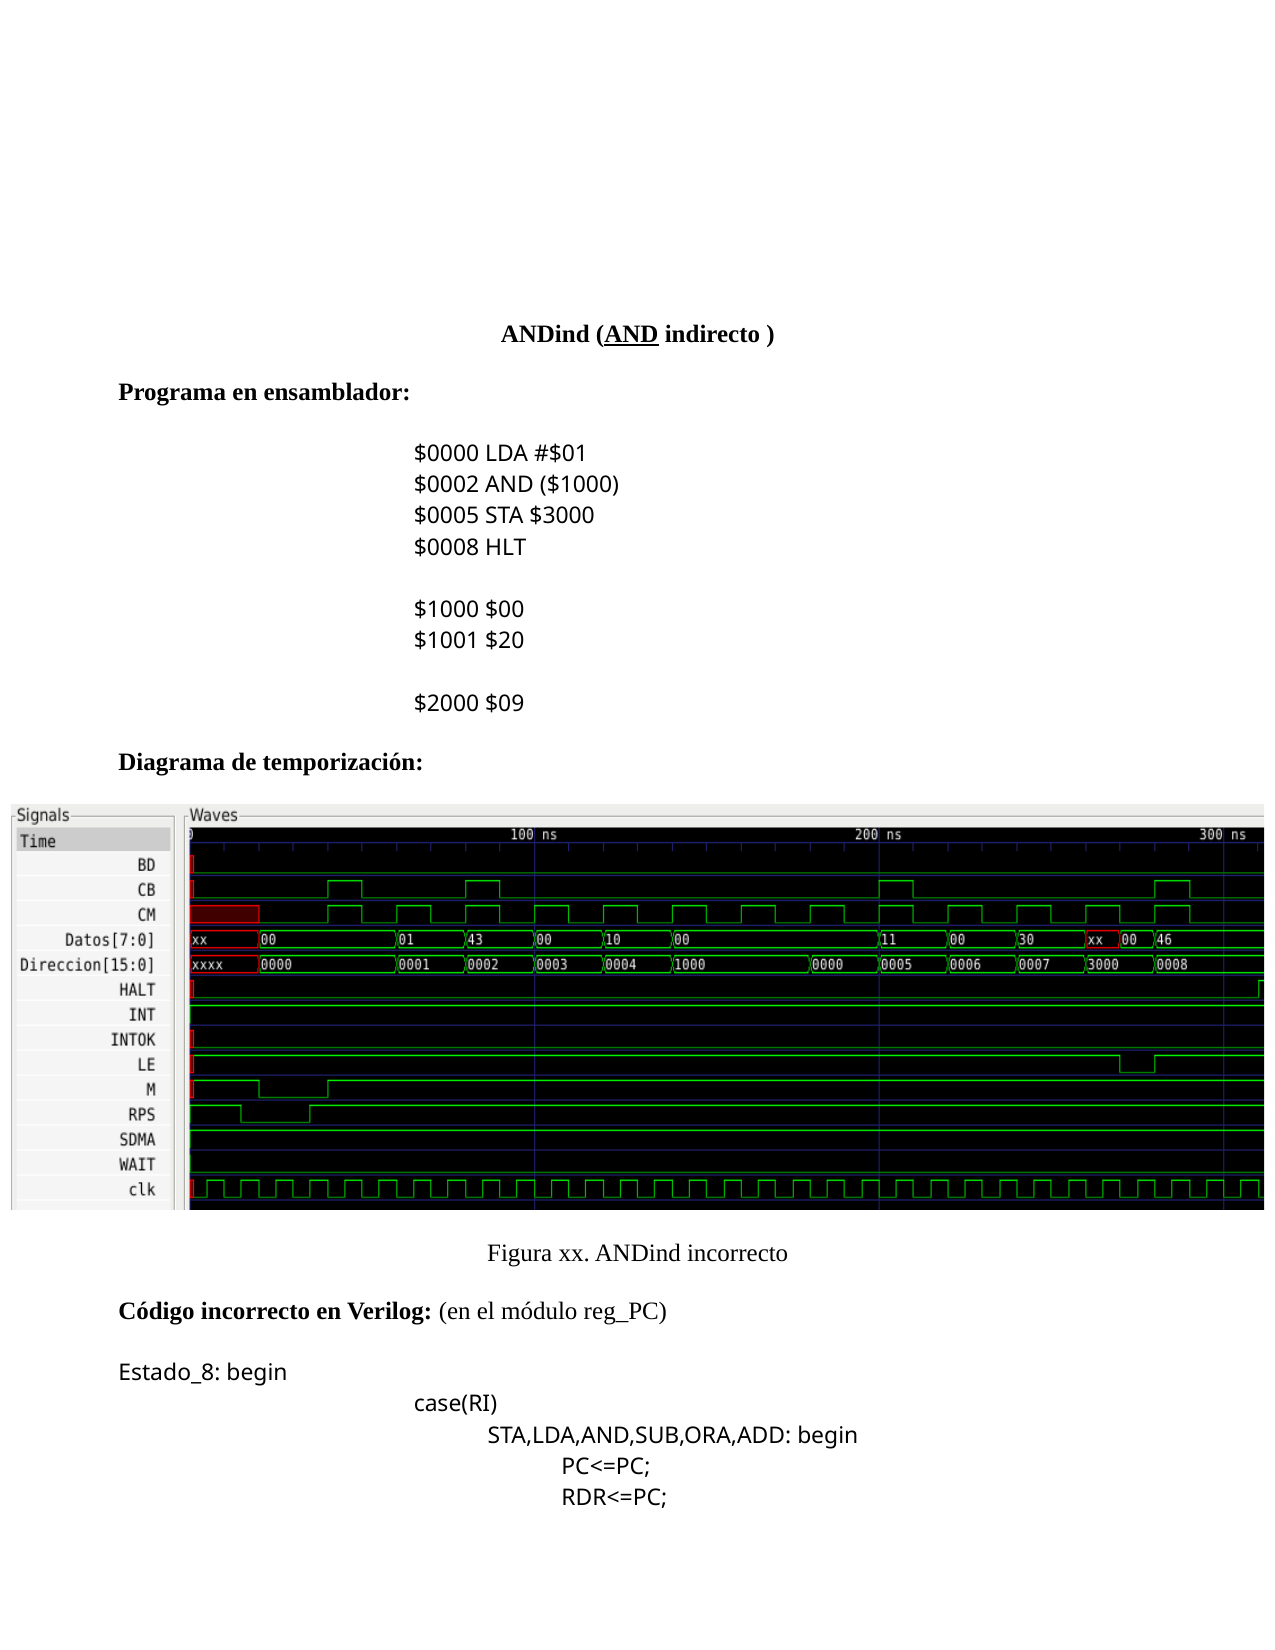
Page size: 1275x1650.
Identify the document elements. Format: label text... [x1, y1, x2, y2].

text STA,LDA,AND,SUB,ORA,ADD: begin [118, 1418, 1157, 1450]
text Código incorrecto en Verilog: (en el módulo reg_PC) [118, 1296, 1157, 1325]
text Diagrama de temporización: [118, 747, 1157, 776]
text $0000 LDA #$01 [118, 437, 1157, 468]
text case(RI) [118, 1387, 1157, 1418]
text $2000 $09 [118, 687, 1157, 718]
text Figura xx. ANDind incorrecto [118, 1238, 1157, 1267]
text RDR<=PC; [118, 1481, 1157, 1512]
text $0002 AND ($1000) [118, 468, 1157, 499]
text PC<=PC; [118, 1450, 1157, 1481]
text $0005 STA $3000 [118, 499, 1157, 531]
text $1001 $20 [118, 624, 1157, 656]
text ANDind (AND indirecto ) [118, 319, 1157, 348]
text Estado_8: begin [118, 1356, 1157, 1387]
text $1000 $00 [118, 593, 1157, 624]
picture [10, 804, 1265, 1210]
text Programa en ensamblador: [118, 377, 1157, 406]
text $0008 HLT [118, 531, 1157, 562]
